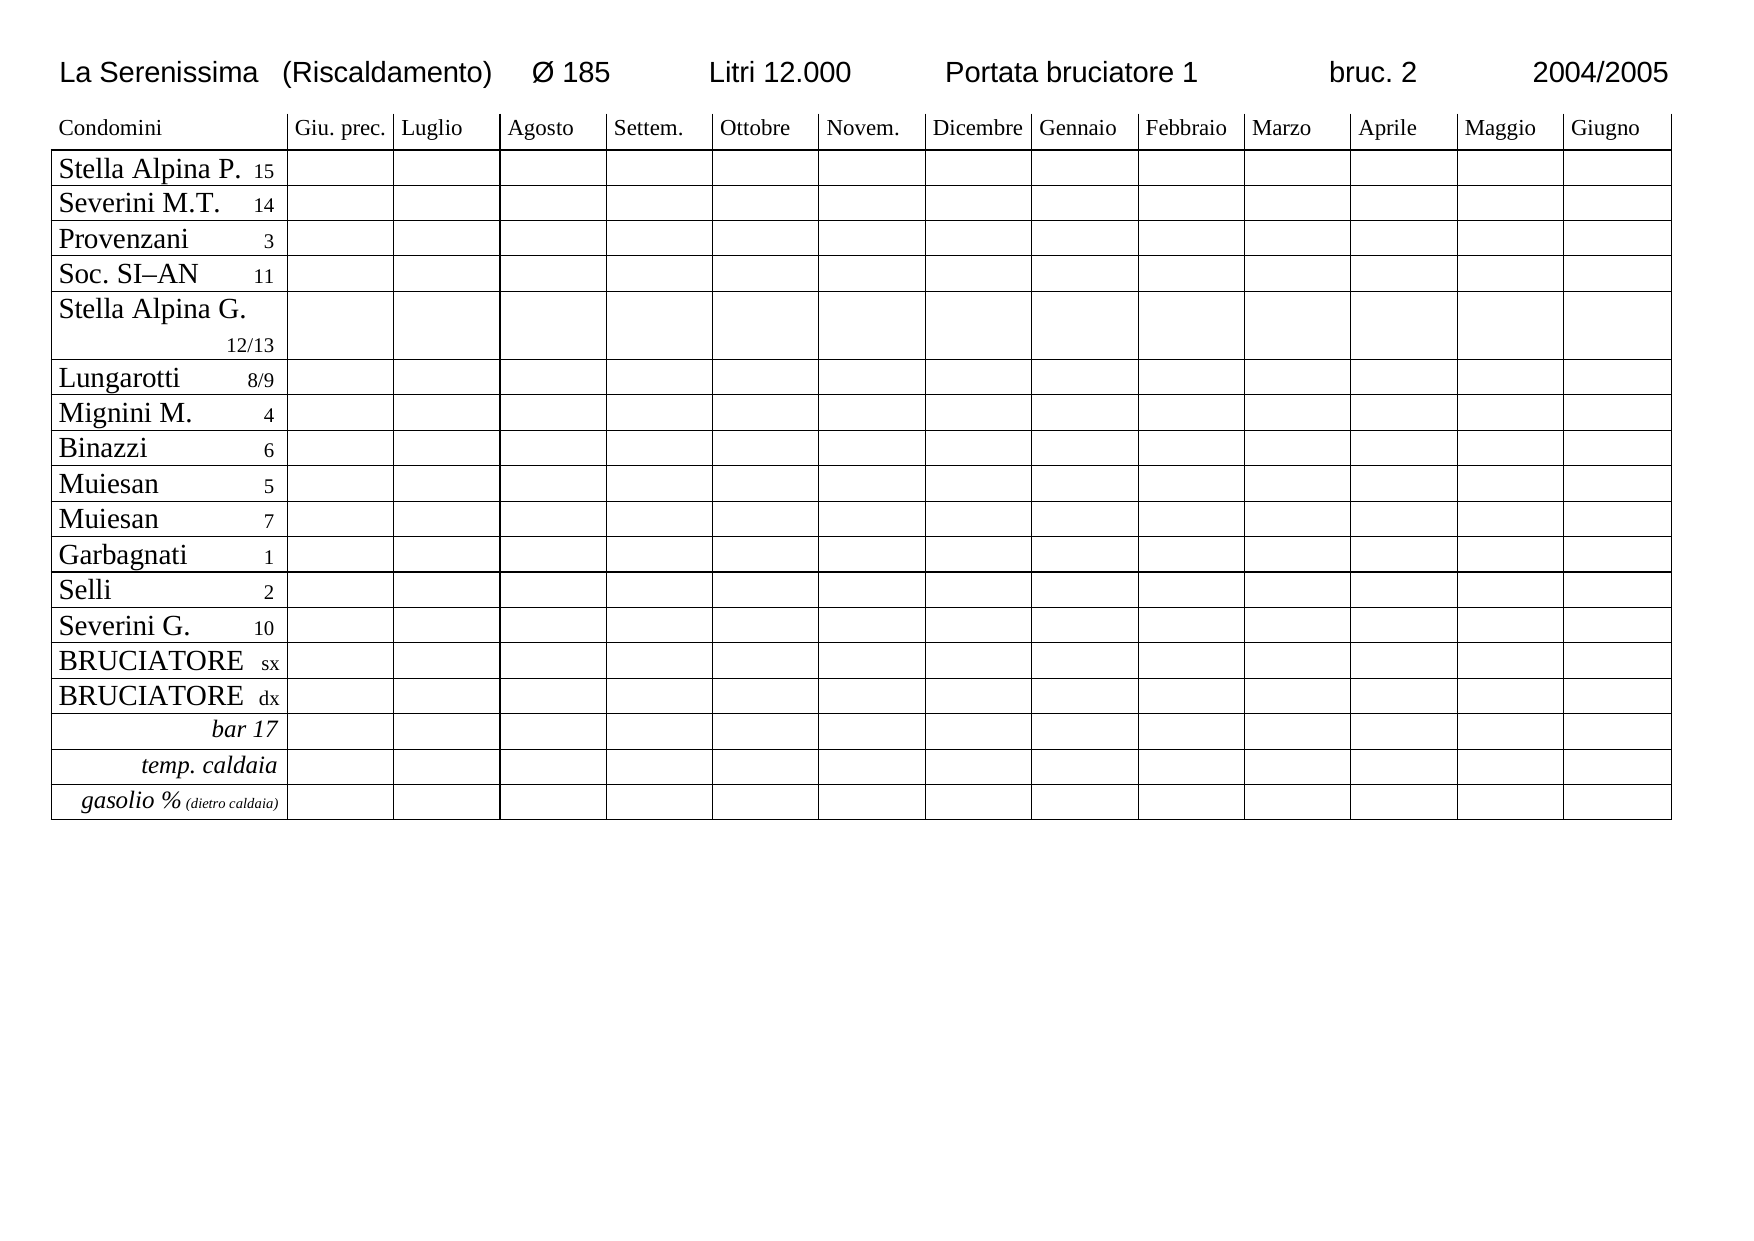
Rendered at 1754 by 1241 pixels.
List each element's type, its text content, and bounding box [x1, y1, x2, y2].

table_cell [819, 292, 925, 359]
table_cell [1458, 643, 1563, 678]
table_cell [1245, 750, 1350, 784]
table_cell [1564, 573, 1671, 607]
table_cell [501, 537, 606, 571]
table_header Luglio [394, 114, 499, 149]
table_cell [926, 395, 1031, 430]
table_cell [1564, 221, 1671, 255]
table_cell [607, 466, 712, 501]
table_header Febbraio [1139, 114, 1244, 149]
table_cell [1564, 785, 1671, 819]
table_cell [394, 151, 499, 184]
table_header Ottobre [713, 114, 818, 149]
table_cell [1564, 537, 1671, 571]
table_cell BRUCIATORE sx [52, 643, 287, 678]
table_cell [607, 573, 712, 607]
table_cell [1564, 679, 1671, 713]
table_cell [713, 360, 818, 394]
table_cell [819, 360, 925, 394]
table_cell [1032, 221, 1138, 255]
table_cell [501, 608, 606, 642]
table_cell temp. caldaia [52, 750, 287, 784]
table_cell [1351, 785, 1457, 819]
table_cell [819, 221, 925, 255]
table_cell [288, 679, 393, 713]
table_cell [501, 643, 606, 678]
table_cell [926, 573, 1031, 607]
table_cell [1032, 151, 1138, 184]
table_header Dicembre [926, 114, 1031, 149]
table_cell [1032, 750, 1138, 784]
table_cell [713, 292, 818, 359]
table_cell [394, 750, 499, 784]
table_cell [1139, 221, 1244, 255]
table_cell [1032, 643, 1138, 678]
table_cell [1458, 256, 1563, 291]
table_cell [501, 431, 606, 465]
table_cell [1032, 608, 1138, 642]
table_cell Soc. SI–AN 11 [52, 256, 287, 291]
table_cell [394, 395, 499, 430]
table_cell [819, 573, 925, 607]
table_cell [607, 151, 712, 184]
table_cell [1564, 466, 1671, 501]
table_cell [926, 360, 1031, 394]
table_cell [1245, 292, 1350, 359]
table_cell [1458, 292, 1563, 359]
table_cell [1139, 785, 1244, 819]
table_cell [1458, 750, 1563, 784]
table_cell [713, 431, 818, 465]
table_cell [713, 395, 818, 430]
table_cell [1139, 573, 1244, 607]
table_cell [819, 608, 925, 642]
table_cell [1458, 714, 1563, 748]
table_cell [1564, 502, 1671, 536]
table_cell [819, 537, 925, 571]
table_header Gennaio [1032, 114, 1138, 149]
table_cell [1245, 360, 1350, 394]
table_cell [926, 151, 1031, 184]
table_cell Lungarotti 8/9 [52, 360, 287, 394]
table_cell [501, 395, 606, 430]
table_cell [394, 785, 499, 819]
table_cell [1032, 466, 1138, 501]
table_cell [819, 395, 925, 430]
table_cell [607, 292, 712, 359]
table_cell [288, 360, 393, 394]
table_cell [501, 221, 606, 255]
table_cell [819, 785, 925, 819]
table_cell [926, 785, 1031, 819]
table_cell [713, 537, 818, 571]
table_cell [394, 186, 499, 220]
table_cell [1245, 466, 1350, 501]
table_cell [819, 151, 925, 184]
table_cell [1139, 466, 1244, 501]
table_cell [926, 714, 1031, 748]
table_cell [1032, 537, 1138, 571]
table_cell [288, 466, 393, 501]
table_cell [501, 573, 606, 607]
table_header Giugno [1564, 114, 1671, 149]
table_cell [1564, 292, 1671, 359]
table_header Agosto [501, 114, 606, 149]
table_cell [1458, 186, 1563, 220]
table_cell [607, 750, 712, 784]
table_cell [1351, 292, 1457, 359]
table_cell [926, 608, 1031, 642]
table_cell [1139, 643, 1244, 678]
table_cell [607, 608, 712, 642]
table_cell [288, 537, 393, 571]
table_cell [1564, 431, 1671, 465]
table_cell [1139, 151, 1244, 184]
table_cell [1564, 395, 1671, 430]
table_cell [394, 256, 499, 291]
table_cell [1139, 714, 1244, 748]
table_cell [288, 431, 393, 465]
table_cell [1245, 502, 1350, 536]
table_cell [926, 256, 1031, 291]
table_cell [501, 679, 606, 713]
table_cell [288, 292, 393, 359]
table_cell [926, 679, 1031, 713]
table_cell [288, 395, 393, 430]
table_cell [713, 714, 818, 748]
table_cell [819, 750, 925, 784]
table_cell [1351, 679, 1457, 713]
table_cell [1564, 643, 1671, 678]
table_cell [501, 785, 606, 819]
table_cell [607, 186, 712, 220]
table_cell [1245, 151, 1350, 184]
table_cell [1245, 679, 1350, 713]
table_cell [1245, 431, 1350, 465]
table_cell [1351, 466, 1457, 501]
table_cell [1458, 466, 1563, 501]
table_cell [1139, 608, 1244, 642]
table_cell [1458, 431, 1563, 465]
table_cell [394, 714, 499, 748]
table_cell [926, 221, 1031, 255]
table_cell [1458, 502, 1563, 536]
table_cell [926, 292, 1031, 359]
table_cell Muiesan 5 [52, 466, 287, 501]
table_cell [1032, 714, 1138, 748]
table_cell [1351, 256, 1457, 291]
table_cell [1032, 502, 1138, 536]
table_cell [607, 643, 712, 678]
table_cell [1139, 395, 1244, 430]
table_cell [288, 785, 393, 819]
table_cell [288, 643, 393, 678]
table_cell [1139, 502, 1244, 536]
table_cell [394, 537, 499, 571]
table_cell [1458, 785, 1563, 819]
table_cell [1458, 679, 1563, 713]
table_cell bar 17 [52, 714, 287, 748]
table_cell [394, 292, 499, 359]
table_cell [394, 643, 499, 678]
table_cell Severini G. 10 [52, 608, 287, 642]
table_cell [1351, 573, 1457, 607]
table_cell [713, 466, 818, 501]
table_cell [607, 395, 712, 430]
table_cell Garbagnati 1 [52, 537, 287, 571]
table_cell [607, 221, 712, 255]
table_cell [713, 221, 818, 255]
table_cell [607, 431, 712, 465]
table_cell [1245, 573, 1350, 607]
table_cell [1032, 360, 1138, 394]
table_cell [501, 292, 606, 359]
table_cell [501, 750, 606, 784]
table_header Maggio [1458, 114, 1563, 149]
table_cell [819, 466, 925, 501]
table_cell [1458, 360, 1563, 394]
table_cell BRUCIATORE dx [52, 679, 287, 713]
table_cell [1139, 431, 1244, 465]
table_cell [607, 256, 712, 291]
table_cell [1032, 431, 1138, 465]
table_cell [394, 360, 499, 394]
table_cell [607, 785, 712, 819]
table_cell [1458, 151, 1563, 184]
table_cell [394, 431, 499, 465]
table_cell [713, 679, 818, 713]
table_cell [1458, 608, 1563, 642]
table_cell [926, 431, 1031, 465]
table_cell Stella Alpina P. 15 [52, 151, 287, 184]
table_cell gasolio % (dietro caldaia) [52, 785, 287, 819]
table_cell [607, 502, 712, 536]
table_cell [926, 186, 1031, 220]
table_cell [1032, 573, 1138, 607]
table_cell [1458, 537, 1563, 571]
table_header Novem. [819, 114, 925, 149]
table_cell [501, 151, 606, 184]
table_cell [1351, 714, 1457, 748]
table_cell [1032, 292, 1138, 359]
table_cell [1458, 573, 1563, 607]
table_cell [1139, 256, 1244, 291]
table_cell [926, 643, 1031, 678]
table_cell [926, 466, 1031, 501]
table_cell [1351, 643, 1457, 678]
table_cell [288, 151, 393, 184]
table_cell [1032, 186, 1138, 220]
table_cell [1458, 221, 1563, 255]
table_cell [394, 221, 499, 255]
table_cell [607, 360, 712, 394]
table_cell [1032, 395, 1138, 430]
table_cell [1032, 256, 1138, 291]
table_cell [1032, 785, 1138, 819]
table_header Marzo [1245, 114, 1350, 149]
table_header Giu. prec. [288, 114, 393, 149]
table_cell [713, 151, 818, 184]
table_cell [713, 643, 818, 678]
table_cell [501, 502, 606, 536]
table_cell [926, 750, 1031, 784]
table_cell [1139, 186, 1244, 220]
table_cell Stella Alpina G. 12/13 [52, 292, 287, 359]
table_cell [1564, 750, 1671, 784]
table_cell Selli 2 [52, 573, 287, 607]
table_cell [501, 714, 606, 748]
table_cell Provenzani 3 [52, 221, 287, 255]
table_cell [1245, 395, 1350, 430]
table_cell [1351, 221, 1457, 255]
table_cell [288, 714, 393, 748]
table_cell [1351, 360, 1457, 394]
table_cell [1351, 395, 1457, 430]
table_cell [1245, 537, 1350, 571]
table_cell [713, 608, 818, 642]
table_cell Severini M.T. 14 [52, 186, 287, 220]
table_cell [1245, 785, 1350, 819]
table_cell [607, 537, 712, 571]
table_cell [713, 502, 818, 536]
table_cell [1564, 608, 1671, 642]
table_cell [1139, 292, 1244, 359]
table_cell [819, 643, 925, 678]
table_cell [1245, 221, 1350, 255]
table_cell [819, 431, 925, 465]
table_cell [1139, 537, 1244, 571]
table_cell Mignini M. 4 [52, 395, 287, 430]
table_cell [394, 573, 499, 607]
table_cell [288, 573, 393, 607]
table_cell [1245, 714, 1350, 748]
table_cell [288, 186, 393, 220]
table_cell [1351, 502, 1457, 536]
table_cell [394, 466, 499, 501]
table_cell [607, 679, 712, 713]
table_cell [1564, 256, 1671, 291]
table_cell [819, 502, 925, 536]
table_cell [1351, 537, 1457, 571]
table_cell [501, 466, 606, 501]
table_cell [501, 186, 606, 220]
table_cell [394, 502, 499, 536]
table_cell [1564, 714, 1671, 748]
table_cell [713, 573, 818, 607]
table_cell [1032, 679, 1138, 713]
table_cell [713, 750, 818, 784]
table_cell [1245, 608, 1350, 642]
table_cell [1351, 151, 1457, 184]
table_header Condomini [51, 114, 287, 149]
table_cell [713, 256, 818, 291]
table_cell [1139, 360, 1244, 394]
table_cell [1245, 186, 1350, 220]
table_cell [394, 608, 499, 642]
table_cell [819, 186, 925, 220]
table_cell [1245, 643, 1350, 678]
table_cell [1139, 679, 1244, 713]
table_cell Binazzi 6 [52, 431, 287, 465]
table_cell [1564, 186, 1671, 220]
table_header Aprile [1351, 114, 1457, 149]
table_cell [819, 679, 925, 713]
table_cell [926, 502, 1031, 536]
table_cell [1458, 395, 1563, 430]
table_cell [1564, 360, 1671, 394]
table_cell [288, 256, 393, 291]
table_cell [288, 608, 393, 642]
table_cell [288, 221, 393, 255]
table_header Settem. [607, 114, 712, 149]
subtitle La Serenissima (Riscaldamento) Ø 185 Litri 12.000 Portata bruciatore 1 bruc. 2 2004/2005 [59, 55, 1695, 88]
table_cell [1245, 256, 1350, 291]
table_cell [288, 750, 393, 784]
table_cell [819, 256, 925, 291]
table_cell [1564, 151, 1671, 184]
table_cell [1351, 608, 1457, 642]
table_cell Muiesan 7 [52, 502, 287, 536]
table_cell [1351, 750, 1457, 784]
table_cell [1351, 431, 1457, 465]
table_cell [501, 360, 606, 394]
table_cell [713, 186, 818, 220]
table_cell [607, 714, 712, 748]
table_cell [394, 679, 499, 713]
table_cell [288, 502, 393, 536]
table_cell [926, 537, 1031, 571]
table_cell [1139, 750, 1244, 784]
table_cell [501, 256, 606, 291]
table_cell [1351, 186, 1457, 220]
table_cell [819, 714, 925, 748]
table_cell [713, 785, 818, 819]
